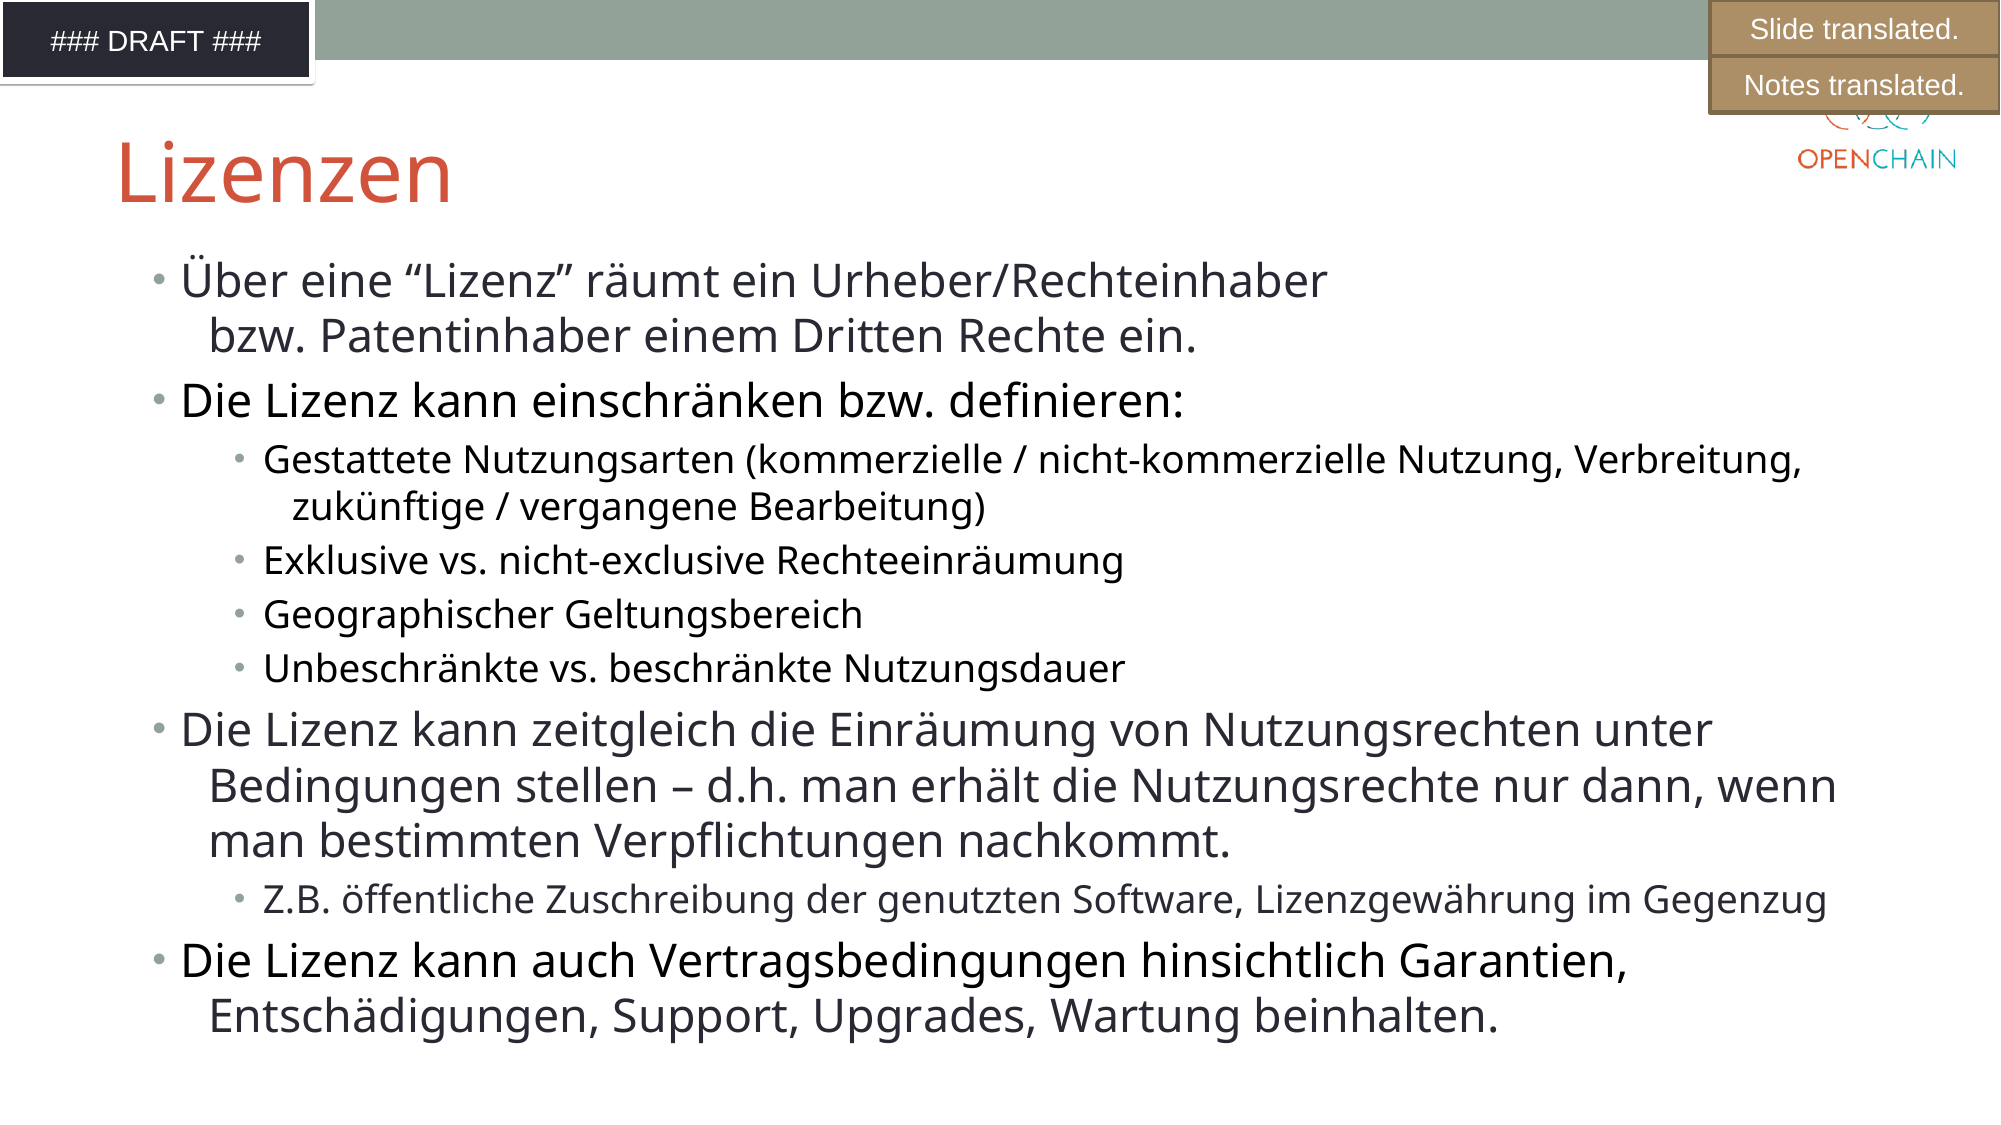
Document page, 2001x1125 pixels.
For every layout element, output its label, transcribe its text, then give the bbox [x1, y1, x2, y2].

text_box Slide translated. [1710, 0, 2000, 56]
text_box Notes translated. [1710, 56, 2000, 113]
title Lizenzen [99, 87, 1900, 251]
list Über eine “Lizenz” räumt ein Urheber/Rechteinhaber bzw. Patentinhaber einem Dritten Rechte ein. Die Lizenz kann einschränken bzw. definieren: Gestattete Nutzungsarten (kommerzielle / nicht-kommerzielle Nutzung, Verbreitung, zukünftige / vergangene Bearbeitung) Exklusive vs. nicht-exclusive Rechteeinräumung Geographischer Geltungsbereich Unbeschränkte vs. beschränkte Nutzungsdauer Die Lizenz kann zeitgleich die Einräumung von Nutzungsrechten unter Bedingungen stellen – d.h. man erhält die Nutzungsrechte nur dann, wenn man bestimmten Verpflichtungen nachkommt. Z.B. öffentliche Zuschreibung der genutzten Software, Lizenzgewährung im Gegenzug Die Lizenz kann auch Vertragsbedingungen hinsichtlich Garantien, Entschädigungen, Support, Upgrades, Wartung beinhalten. [137, 243, 1863, 1093]
